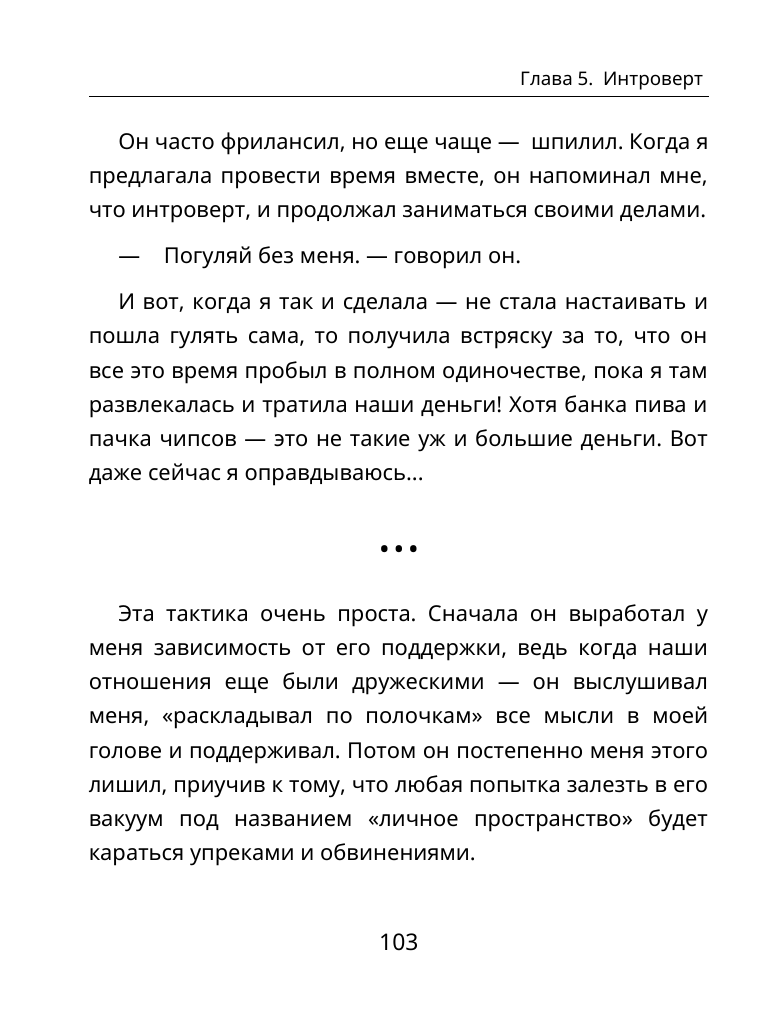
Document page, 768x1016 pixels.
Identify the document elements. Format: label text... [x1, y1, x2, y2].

text И вот, когда я так и сделала — не стала настаивать и пошла гулять сама, то получила встряску за то, что он все это время пробыл в полном одиночестве, пока я там развлекалась и тратила наши деньги! Хотя банка пива и пачка чипсов — это не такие уж и большие деньги. Вот даже сейчас я оправдываюсь... [88, 286, 709, 487]
subtitle • • • [88, 532, 709, 564]
list Погуляй без меня. — говорил он. [88, 240, 709, 270]
text Эта тактика очень проста. Сначала он выработал у меня зависимость от его поддержки, ведь когда наши отношения еще были дружескими — он выслушивал меня, «раскладывал по полочкам» все мысли в моей голове и поддерживал. Потом он постепенно меня этого лишил, приучив к тому, что любая попытка залезть в его вакуум под названием «личное пространство» будет караться упреками и обвинениями. [88, 598, 709, 867]
text Он часто фрилансил, но еще чаще — шпилил. Когда я предлагала провести время вместе, он напоминал мне, что интроверт, и продолжал заниматься своими делами. [88, 126, 709, 224]
